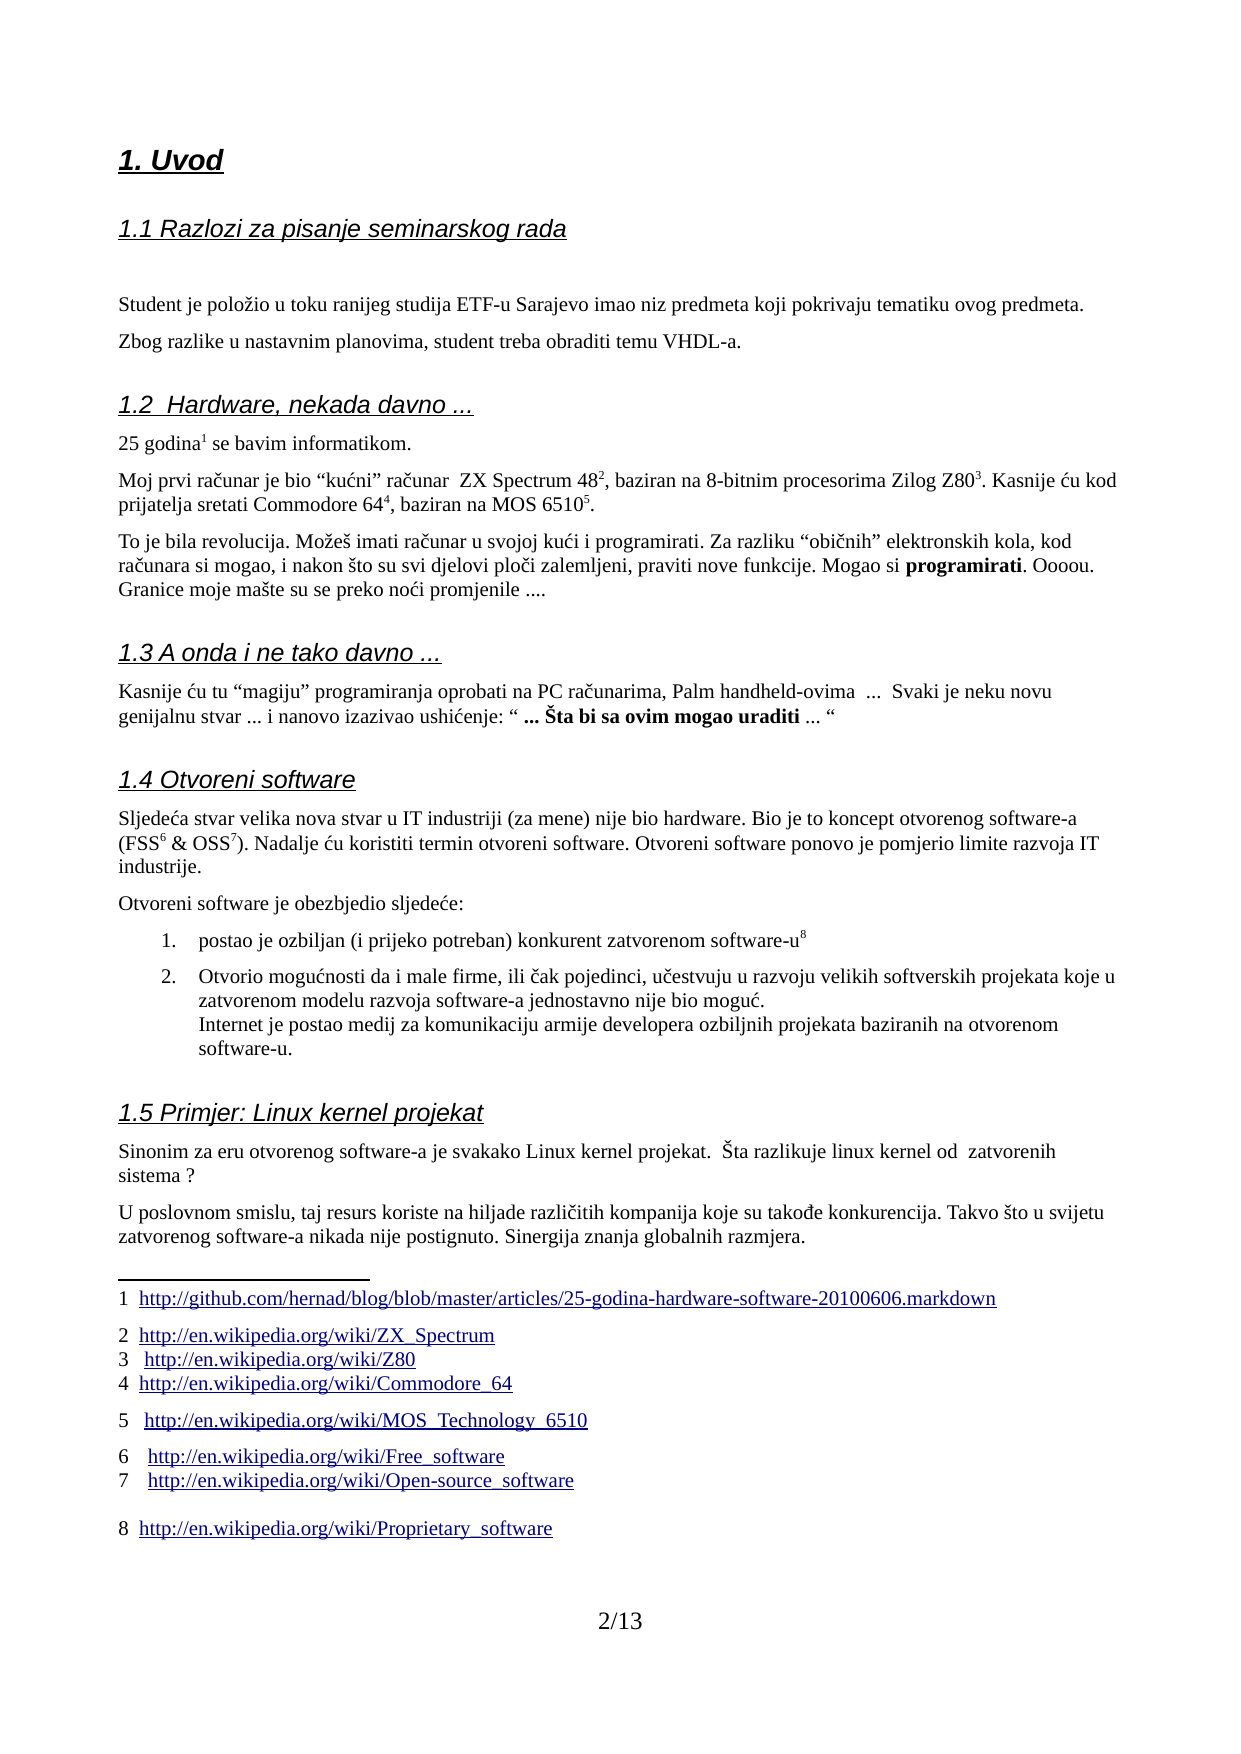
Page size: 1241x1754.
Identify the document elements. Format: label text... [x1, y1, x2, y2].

text http://en.wikipedia.org/wiki/Z80 [118, 1347, 1122, 1371]
list postao je ozbiljan (i prijeko potreban) konkurent zatvorenom software-u [161, 928, 1122, 952]
subtitle 1.4 Otvoreni software [118, 765, 1122, 794]
text Sinonim za eru otvorenog software-a je svakako Linux kernel projekat. Šta razlikuje linux kernel od zatvorenih sistema ? [118, 1139, 1122, 1187]
text 25 godina se bavim informatikom. [118, 431, 1122, 455]
text http://github.com/hernad/blog/blob/master/articles/25-godina-hardware-software-20100606.markdown [118, 1286, 1122, 1310]
text Zbog razlike u nastavnim planovima, student treba obraditi temu VHDL-a. [118, 328, 1122, 353]
subtitle 1. Uvod [118, 143, 1122, 177]
subtitle 1.5 Primjer: Linux kernel projekat [118, 1098, 1122, 1127]
text http://en.wikipedia.org/wiki/Open-source_software [118, 1468, 1122, 1492]
subtitle 1.2 Hardware, nekada davno ... [118, 390, 1122, 419]
text http://en.wikipedia.org/wiki/ZX_Spectrum [118, 1323, 1122, 1347]
subtitle 1.1 Razlozi za pisanje seminarskog rada [118, 214, 1122, 243]
text Kasnije ću tu “magiju” programiranja oprobati na PC računarima, Palm handheld-ovima ... Svaki je neku novu genijalnu stvar ... i nanovo izazivao ushićenje: “ ... Šta bi sa ovim mogao uraditi ... “ [118, 679, 1122, 728]
text Moj prvi računar je bio “kućni” računar ZX Spectrum 48, baziran na 8-bitnim procesorima Zilog Z80. Kasnije ću kod prijatelja sretati Commodore 64, baziran na MOS 6510. [118, 468, 1122, 516]
subtitle 1.3 A onda i ne tako davno ... [118, 638, 1122, 667]
text To je bila revolucija. Možeš imati računar u svojoj kući i programirati. Za razliku “običnih” elektronskih kola, kod računara si mogao, i nakon što su svi djelovi ploči zalemljeni, praviti nove funkcije. Mogao si programirati. Oooou. Granice moje mašte su se preko noći promjenile .... [118, 528, 1122, 601]
list Otvorio mogućnosti da i male firme, ili čak pojedinci, učestvuju u razvoju velikih softverskih projekata koje u zatvorenom modelu razvoja software-a jednostavno nije bio moguć. Internet je postao medij za komunikaciju armije developera ozbiljnih projekata baziranih na otvorenom software-u. [161, 964, 1122, 1060]
text http://en.wikipedia.org/wiki/Commodore_64 [118, 1371, 1122, 1395]
text Sljedeća stvar velika nova stvar u IT industriji (za mene) nije bio hardware. Bio je to koncept otvorenog software-a (FSS & OSS). Nadalje ću koristiti termin otvoreni software. Otvoreni software ponovo je pomjerio limite razvoja IT industrije. [118, 806, 1122, 878]
list http://en.wikipedia.org/wiki/Proprietary_software [118, 1516, 1122, 1540]
text Student je položio u toku ranijeg studija ETF-u Sarajevo imao niz predmeta koji pokrivaju tematiku ovog predmeta. [118, 292, 1122, 316]
text http://en.wikipedia.org/wiki/Free_software [118, 1444, 1122, 1468]
text U poslovnom smislu, taj resurs koriste na hiljade različitih kompanija koje su takođe konkurencija. Takvo što u svijetu zatvorenog software-a nikada nije postignuto. Sinergija znanja globalnih razmjera. [118, 1200, 1122, 1248]
text http://en.wikipedia.org/wiki/MOS_Technology_6510 [118, 1407, 1122, 1432]
text Otvoreni software je obezbjedio sljedeće: [118, 891, 1122, 915]
